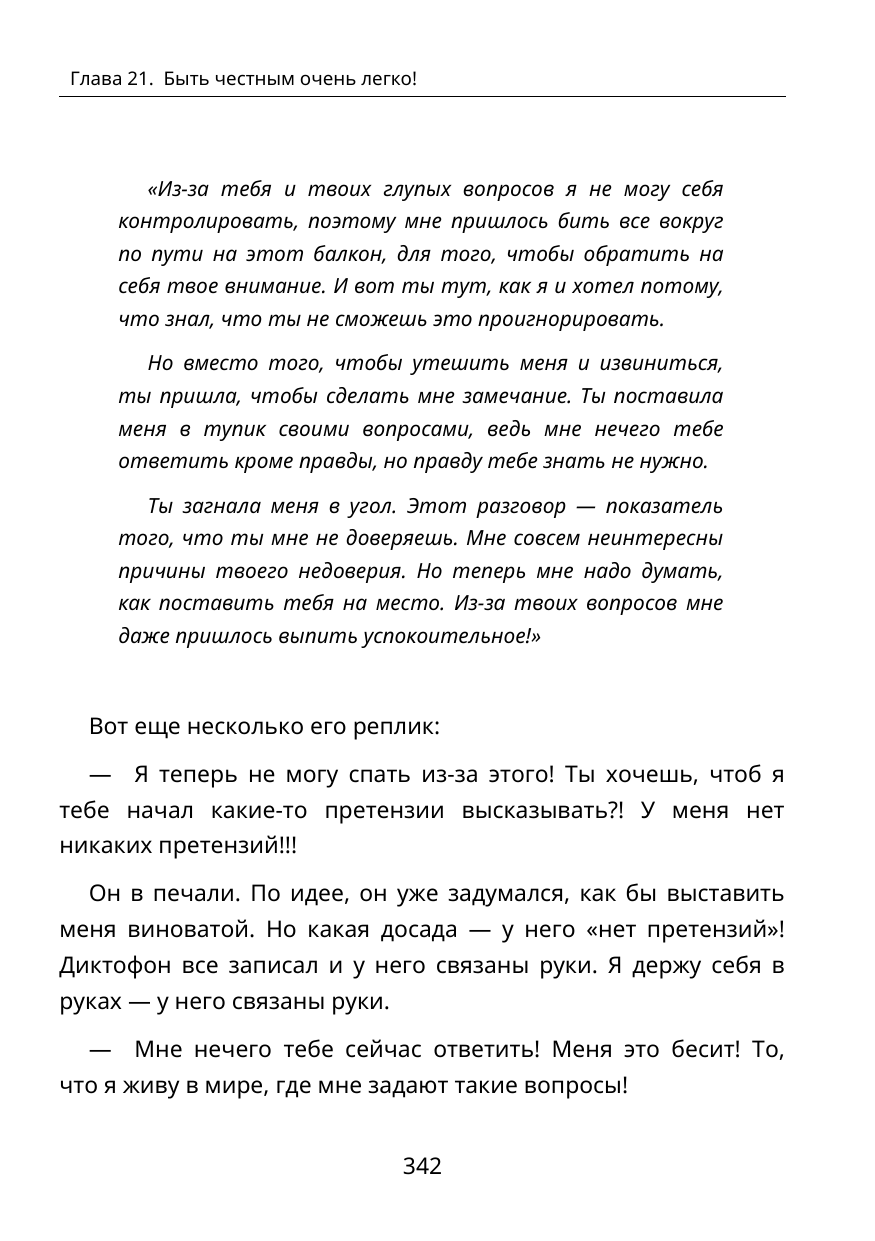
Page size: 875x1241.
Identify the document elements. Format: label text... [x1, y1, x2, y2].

text Он в печали. По идее, он уже задумался, как бы выставить меня виноватой. Но какая досада — у него «нет претензий»! Диктофон все записал и у него связаны руки. Я держу себя в руках — у него связаны руки. [59, 877, 786, 1016]
text «Из-за тебя и твоих глупых вопросов я не могу себя контролировать, поэтому мне пришлось бить все вокруг по пути на этот балкон, для того, чтобы обратить на себя твое внимание. И вот ты тут, как я и хотел потому, что знал, что ты не сможешь это проигнорировать. [118, 174, 727, 333]
list Мне нечего тебе сейчас ответить! Меня это бесит! То, что я живу в мире, где мне задают такие вопросы! [59, 1033, 786, 1100]
text Но вместо того, чтобы утешить меня и извиниться, ты пришла, чтобы сделать мне замечание. Ты поставила меня в тупик своими вопросами, ведь мне нечего тебе ответить кроме правды, но правду тебе знать не нужно. [118, 348, 727, 475]
text Ты загнала меня в угол. Этот разговор — показатель того, что ты мне не доверяешь. Мне совсем неинтересны причины твоего недоверия. Но теперь мне надо думать, как поставить тебя на место. Из-за твоих вопросов мне даже пришлось выпить успокоительное!» [118, 491, 727, 649]
text Вот еще несколько его реплик: [59, 710, 786, 741]
list Я теперь не могу спать из-за этого! Ты хочешь, чтоб я тебе начал какие-то претензии высказывать?! У меня нет никаких претензий!!! [59, 758, 786, 861]
